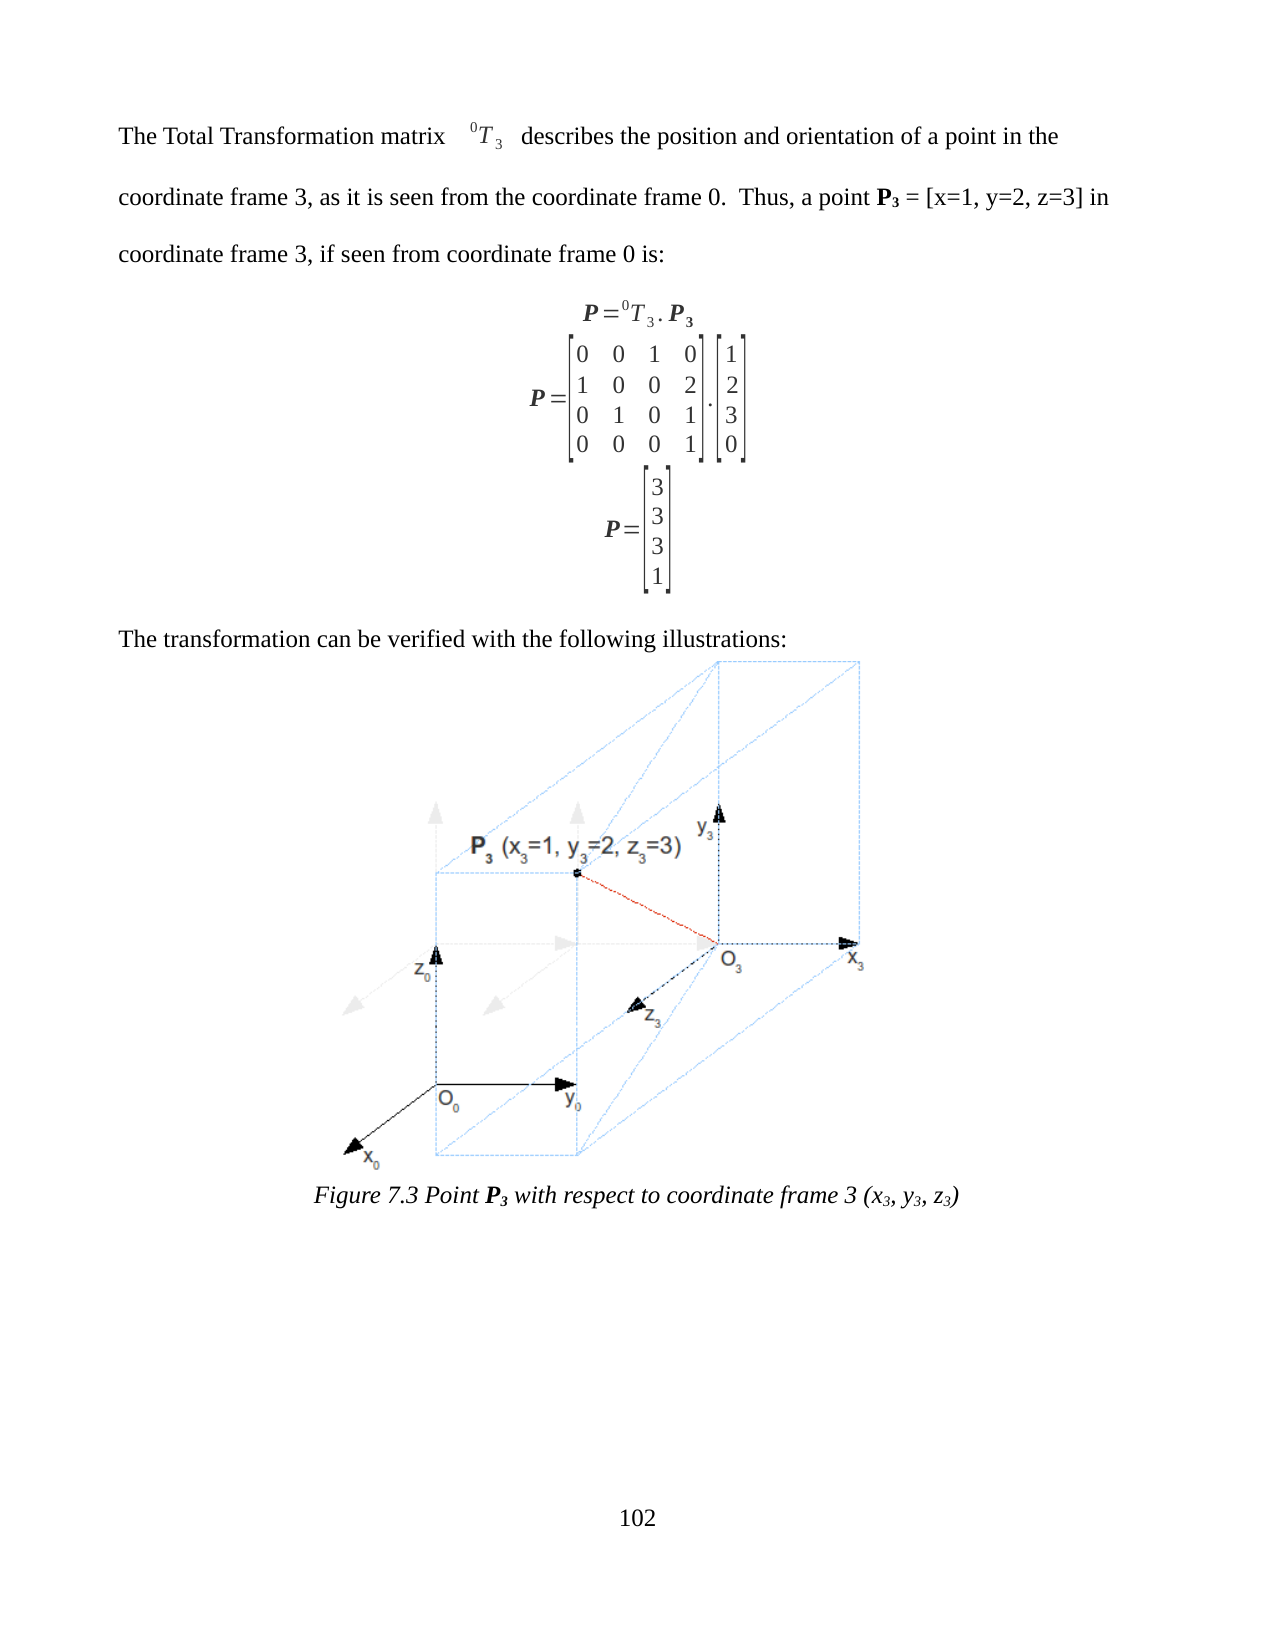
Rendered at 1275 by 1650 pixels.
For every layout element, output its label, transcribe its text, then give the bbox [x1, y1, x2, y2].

text Figure 7.3 Point P3 with respect to coordinate frame 3 (x3, y3, z3) [118, 1109, 1157, 1209]
text The transformation can be verified with the following illustrations: [118, 624, 1157, 653]
text The Total Transformation matrix describes the position and orientation of a point in the coordinate frame 3, as it is seen from the coordinate frame 0. Thus, a point P3 = [x=1, y=2, z=3] in coordinate frame 3, if seen from coordinate frame 0 is: [118, 118, 1157, 268]
picture [331, 661, 885, 1181]
